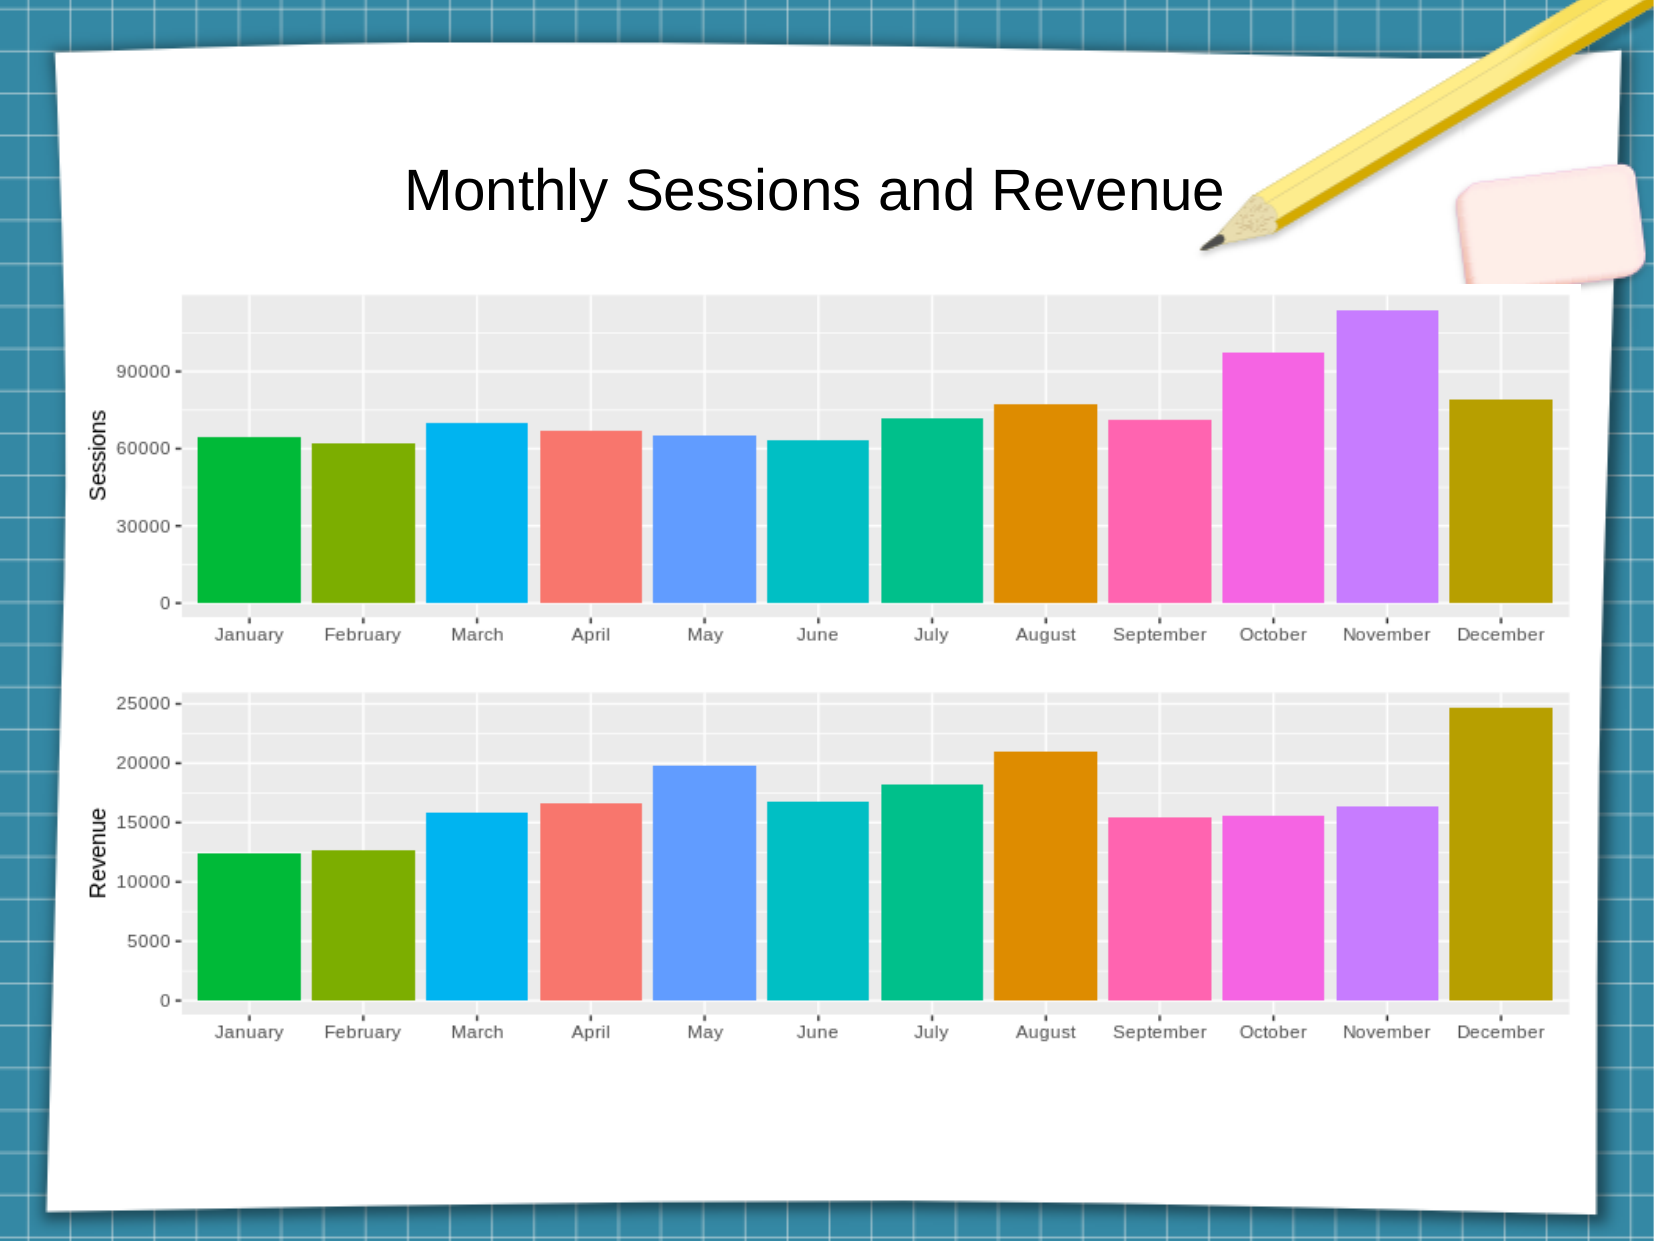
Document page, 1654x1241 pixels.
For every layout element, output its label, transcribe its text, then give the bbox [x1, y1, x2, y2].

picture [0, 0, 1654, 1241]
text_box Monthly Sessions and Revenue [390, 150, 1261, 241]
